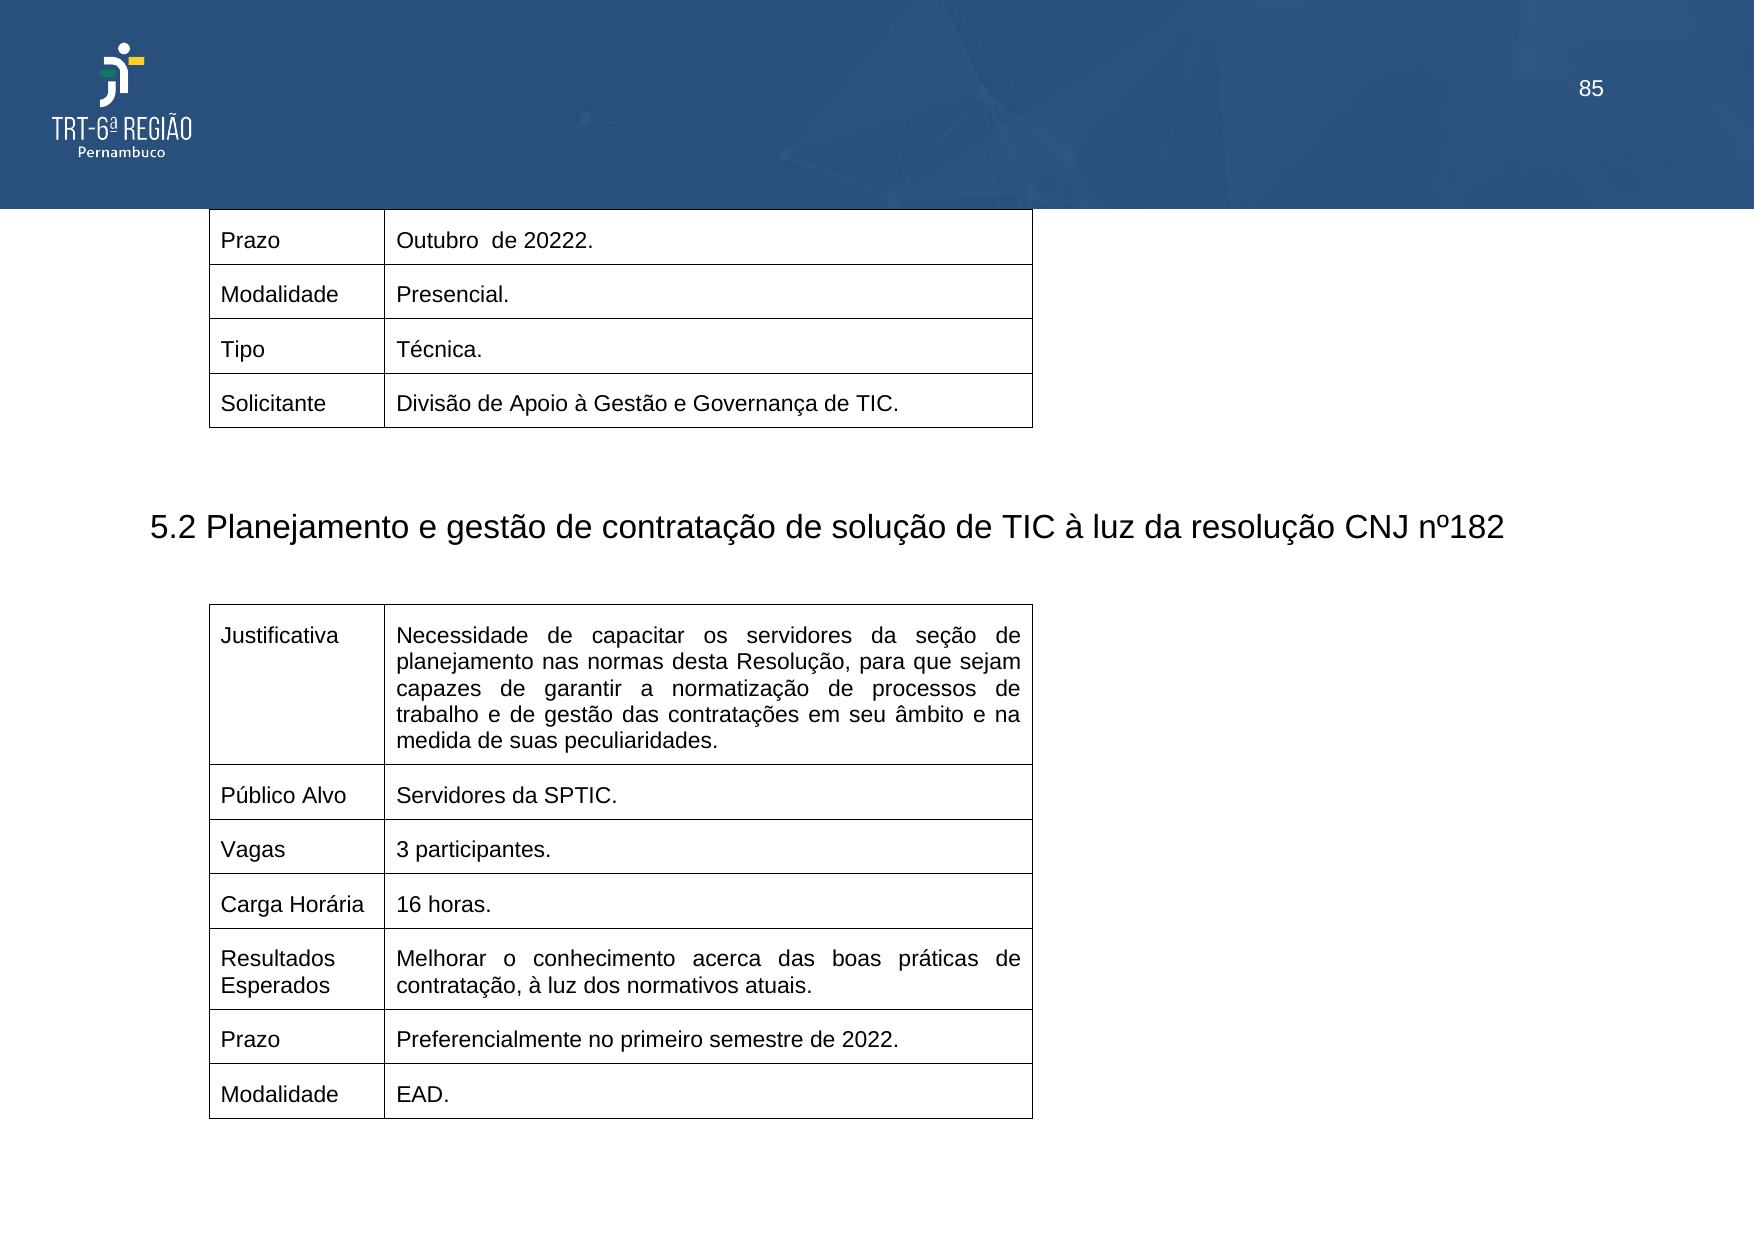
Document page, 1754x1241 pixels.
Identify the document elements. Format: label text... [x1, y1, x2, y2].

table_cell Solicitante [210, 374, 384, 427]
table_cell Presencial. [385, 265, 1032, 318]
table_cell Outubro de 20222. [385, 210, 1032, 263]
table_cell Modalidade [210, 1064, 384, 1117]
picture [0, 0, 1754, 209]
table_cell Público Alvo [210, 765, 384, 819]
table_cell 16 horas. [385, 874, 1032, 928]
subtitle 5.2 Planejamento e gestão de contratação de solução de TIC à luz da resolução CNJ nº182 [150, 507, 1604, 545]
table_cell Modalidade [210, 265, 384, 318]
table_cell Tipo [210, 319, 384, 372]
table_cell Resultados Esperados [210, 929, 384, 1008]
table_cell Melhorar o conhecimento acerca das boas práticas de contratação, à luz dos normativos atuais. [385, 929, 1032, 1008]
table_cell Vagas [210, 820, 384, 873]
table_cell EAD. [385, 1064, 1032, 1117]
table_cell Servidores da SPTIC. [385, 765, 1032, 819]
table_cell Prazo [210, 210, 384, 263]
table_cell 3 participantes. [385, 820, 1032, 873]
table_cell Divisão de Apoio à Gestão e Governança de TIC. [385, 374, 1032, 427]
table_header Necessidade de capacitar os servidores da seção de planejamento nas normas desta Resolução, para que sejam capazes de garantir a normatização de processos de trabalho e de gestão das contratações em seu âmbito e na medida de suas peculiaridades. [385, 605, 1032, 764]
table_cell Preferencialmente no primeiro semestre de 2022. [385, 1010, 1032, 1063]
table_cell Carga Horária [210, 874, 384, 928]
table_header Justificativa [210, 605, 384, 764]
table_cell Técnica. [385, 319, 1032, 372]
table_cell Prazo [210, 1010, 384, 1063]
